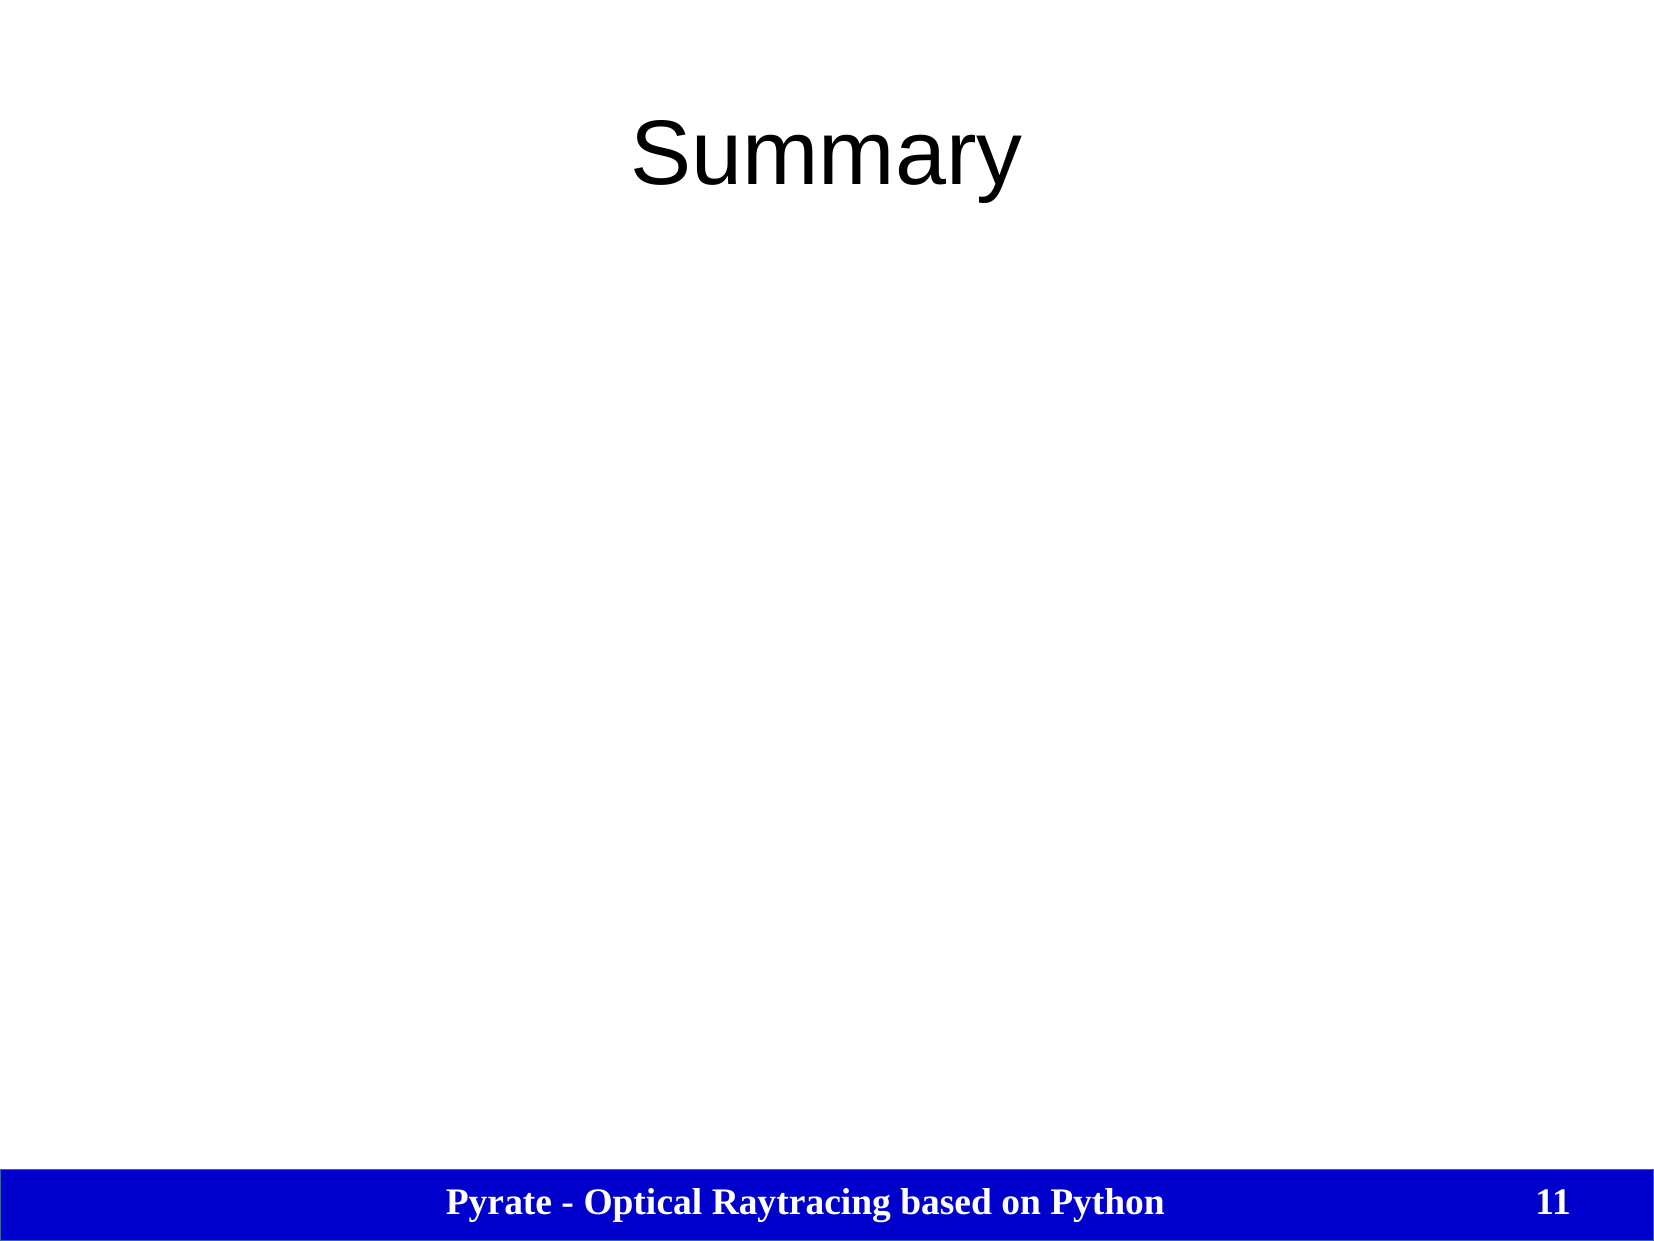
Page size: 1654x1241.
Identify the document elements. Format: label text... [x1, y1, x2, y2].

title Summary [82, 49, 1571, 257]
